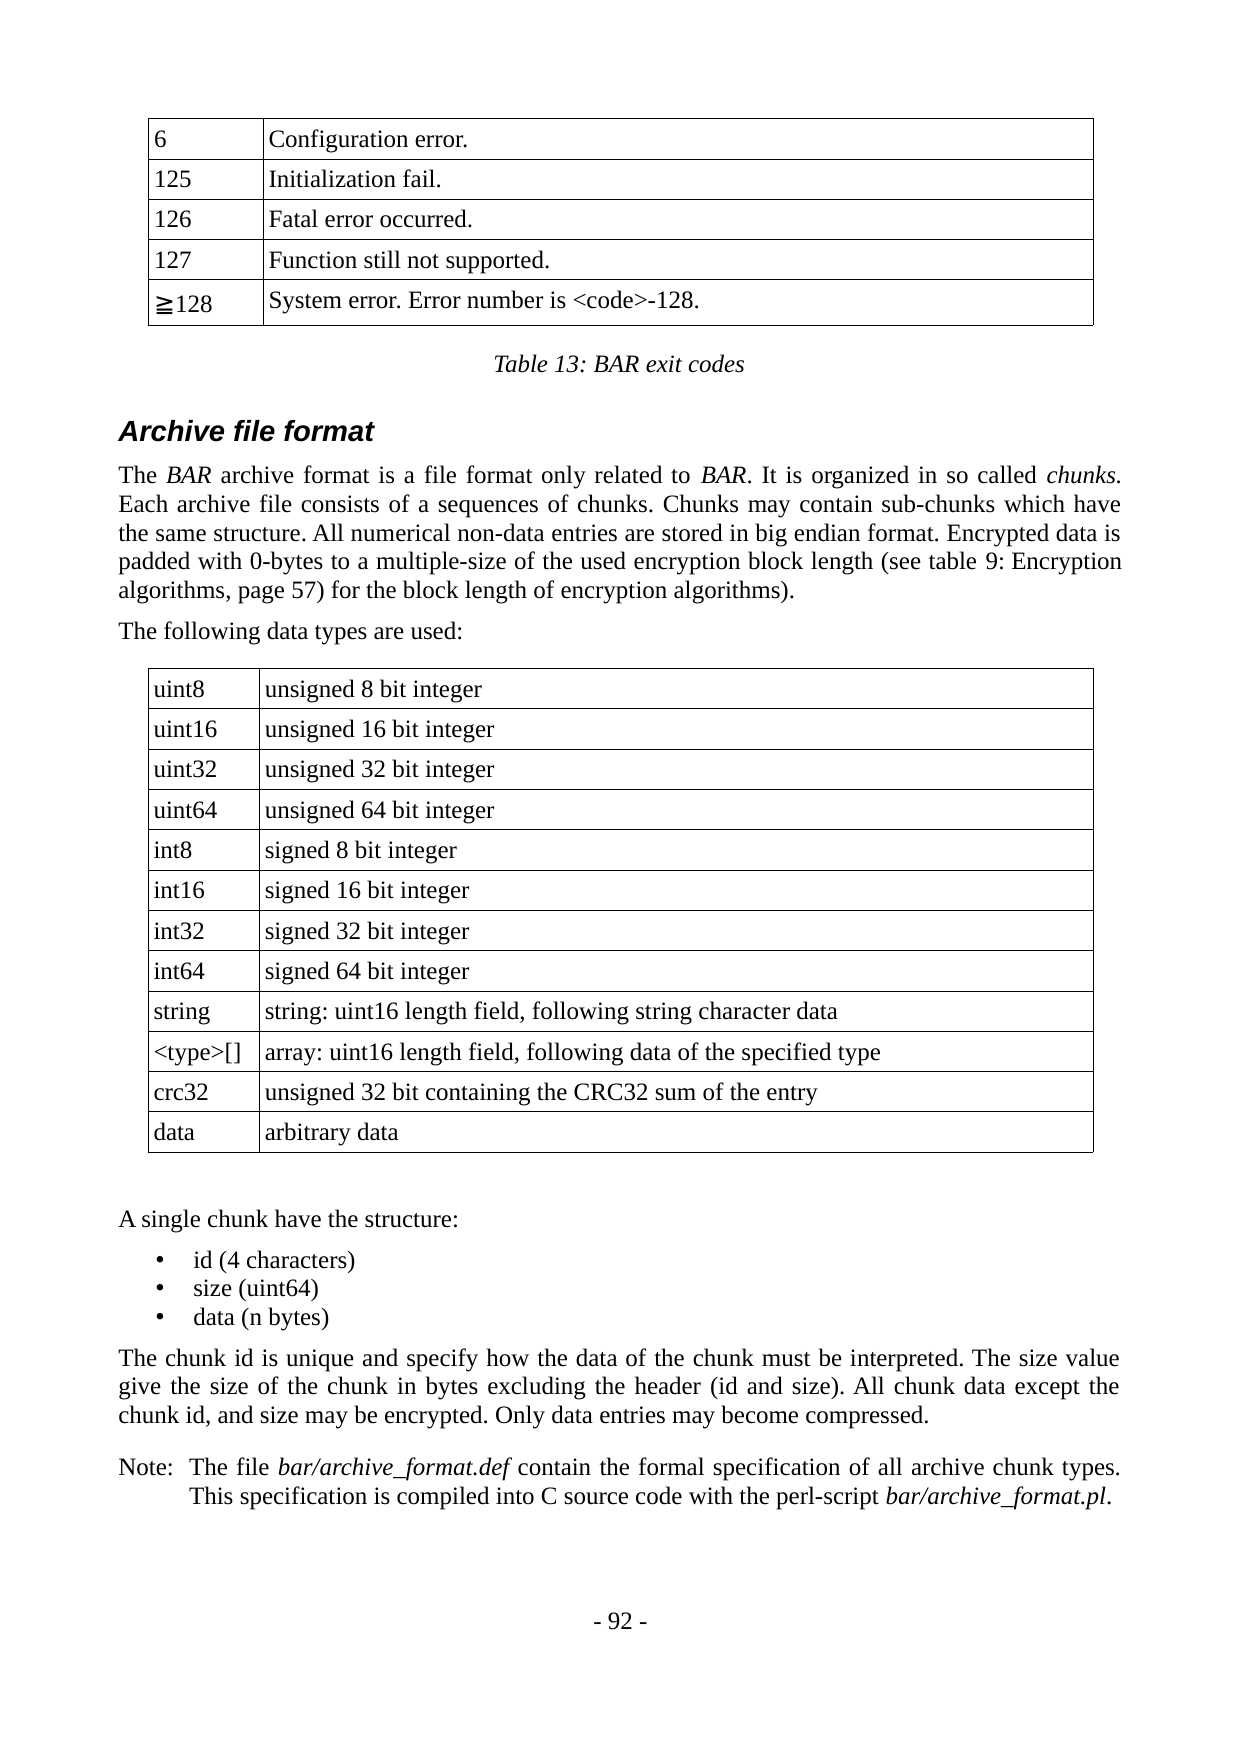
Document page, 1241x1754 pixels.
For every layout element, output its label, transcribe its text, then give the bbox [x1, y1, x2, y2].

table_cell array: uint16 length field, following data of the specified type [260, 1032, 1093, 1071]
table_cell Function still not supported. [264, 240, 1093, 279]
list id (4 characters) [156, 1245, 1122, 1273]
text Table 13: BAR exit codes [118, 349, 1122, 377]
table_cell string: uint16 length field, following string character data [260, 992, 1093, 1031]
table_cell arbitrary data [260, 1112, 1093, 1152]
text A single chunk have the structure: [118, 1204, 1122, 1233]
table_cell ≧128 [149, 280, 263, 325]
table_cell signed 16 bit integer [260, 871, 1093, 910]
table_cell data [149, 1112, 259, 1152]
table_cell uint16 [149, 709, 259, 749]
table_header uint8 [149, 669, 259, 708]
subtitle Archive file format [118, 414, 1122, 448]
table_cell unsigned 32 bit integer [260, 750, 1093, 789]
table_cell Initialization fail. [264, 160, 1093, 199]
list size (uint64) [156, 1273, 1122, 1302]
table_cell 127 [149, 240, 263, 279]
table_cell int8 [149, 830, 259, 869]
table_cell crc32 [149, 1072, 259, 1111]
text The chunk id is unique and specify how the data of the chunk must be interpreted. The size value give the size of the chunk in bytes excluding the header (id and size). All chunk data except the chunk id, and size may be encrypted. Only data entries may become compressed. [118, 1343, 1122, 1429]
table_cell 6 [149, 119, 263, 158]
table_cell int64 [149, 951, 259, 991]
table_cell 126 [149, 200, 263, 239]
table_cell int32 [149, 911, 259, 950]
table_cell unsigned 32 bit containing the CRC32 sum of the entry [260, 1072, 1093, 1111]
table_cell System error. Error number is <code>-128. [264, 280, 1093, 325]
table_header unsigned 8 bit integer [260, 669, 1093, 708]
table_cell signed 8 bit integer [260, 830, 1093, 869]
table_cell <type>[] [149, 1032, 259, 1071]
table_cell uint64 [149, 790, 259, 829]
text The following data types are used: [118, 616, 1122, 644]
table_cell signed 64 bit integer [260, 951, 1093, 991]
table_cell uint32 [149, 750, 259, 789]
list data (n bytes) [156, 1302, 1122, 1331]
table_cell Configuration error. [264, 119, 1093, 158]
text Note: The file bar/archive_format.def contain the formal specification of all archive chunk types. This specification is compiled into C source code with the perl-script bar/archive_format.pl. [118, 1452, 1122, 1510]
table_cell signed 32 bit integer [260, 911, 1093, 950]
table_cell 125 [149, 160, 263, 199]
text The BAR archive format is a file format only related to BAR. It is organized in so called chunks. Each archive file consists of a sequences of chunks. Chunks may contain sub-chunks which have the same structure. All numerical non-data entries are stored in big endian format. Encrypted data is padded with 0-bytes to a multiple-size of the used encryption block length (see table 9: Encryption algorithms, page 57) for the block length of encryption algorithms). [118, 460, 1122, 604]
table_cell string [149, 992, 259, 1031]
table_cell Fatal error occurred. [264, 200, 1093, 239]
table_cell unsigned 16 bit integer [260, 709, 1093, 749]
table_cell unsigned 64 bit integer [260, 790, 1093, 829]
table_cell int16 [149, 871, 259, 910]
